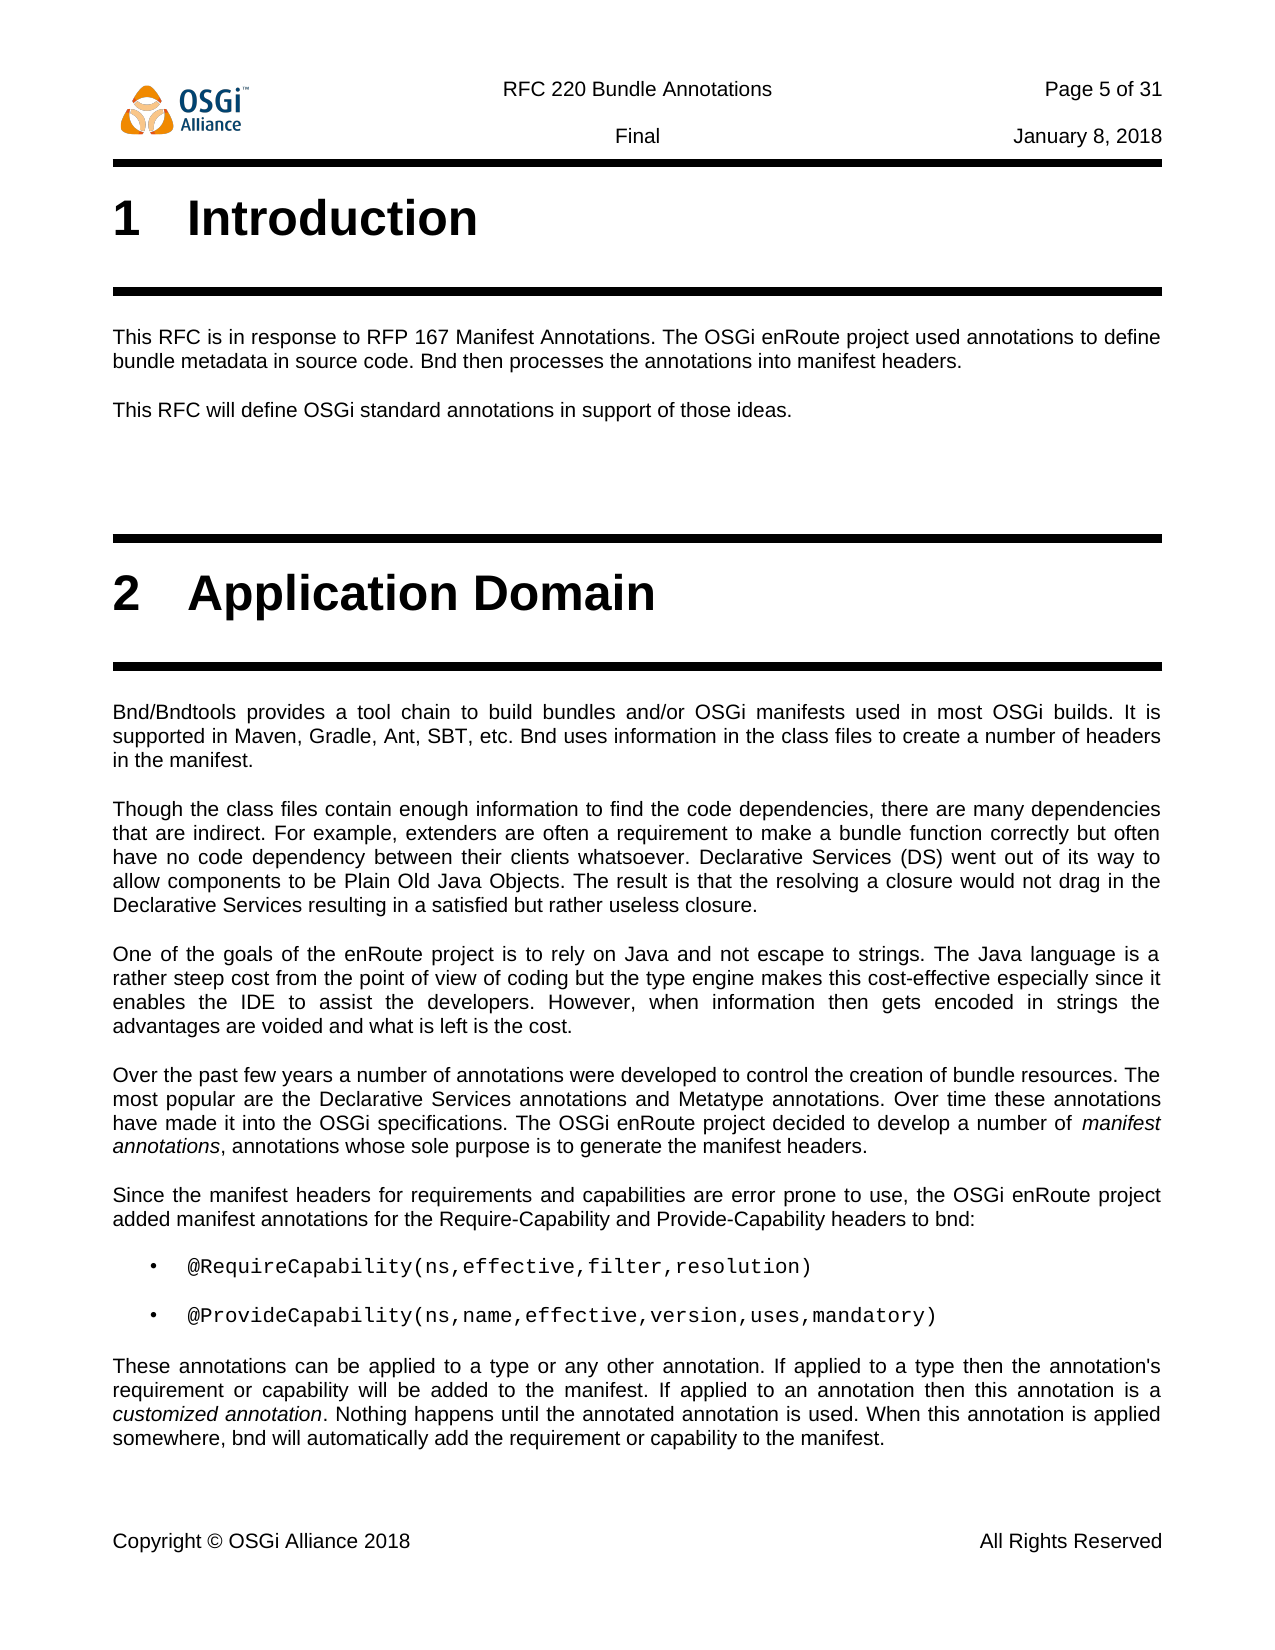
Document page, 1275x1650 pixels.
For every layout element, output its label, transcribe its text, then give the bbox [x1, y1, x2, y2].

text One of the goals of the enRoute project is to rely on Java and not escape to strings. The Java language is a rather steep cost from the point of view of coding but the type engine makes this cost-effective especially since it enables the IDE to assist the developers. However, when information then gets encoded in strings the advantages are voided and what is left is the cost. [112, 942, 1162, 1037]
text This RFC will define OSGi standard annotations in support of those ideas. [112, 398, 1162, 422]
text Bnd/Bndtools provides a tool chain to build bundles and/or OSGi manifests used in most OSGi builds. It is supported in Maven, Gradle, Ant, SBT, etc. Bnd uses information in the class files to create a number of headers in the manifest. [112, 700, 1162, 772]
picture [113, 78, 257, 142]
subtitle Introduction [112, 160, 1162, 296]
text These annotations can be applied to a type or any other annotation. If applied to a type then the annotation's requirement or capability will be added to the manifest. If applied to an annotation then this annotation is a customized annotation. Nothing happens until the annotated annotation is used. When this annotation is applied somewhere, bnd will automatically add the requirement or capability to the manifest. [112, 1353, 1162, 1449]
text Over the past few years a number of annotations were developed to control the creation of bundle resources. The most popular are the Declarative Services annotations and Metatype annotations. Over time these annotations have made it into the OSGi specifications. The OSGi enRoute project decided to develop a number of manifest annotations, annotations whose sole purpose is to generate the manifest headers. [112, 1062, 1162, 1158]
list @RequireCapability(ns,effective,filter,resolution) [150, 1256, 1162, 1280]
text Since the manifest headers for requirements and capabilities are error prone to use, the OSGi enRoute project added manifest annotations for the Require-Capability and Provide-Capability headers to bnd: [112, 1183, 1162, 1231]
text Though the class files contain enough information to find the code dependencies, there are many dependencies that are indirect. For example, extenders are often a requirement to make a bundle function correctly but often have no code dependency between their clients whatsoever. Declarative Services (DS) went out of its way to allow components to be Plain Old Java Objects. The result is that the resolving a closure would not drag in the Declarative Services resulting in a satisfied but rather useless closure. [112, 797, 1162, 917]
subtitle Application Domain [112, 535, 1162, 671]
text This RFC is in response to RFP 167 Manifest Annotations. The OSGi enRoute project used annotations to define bundle metadata in source code. Bnd then processes the annotations into manifest headers. [112, 325, 1162, 373]
list @ProvideCapability(ns,name,effective,version,uses,mandatory) [150, 1305, 1162, 1328]
